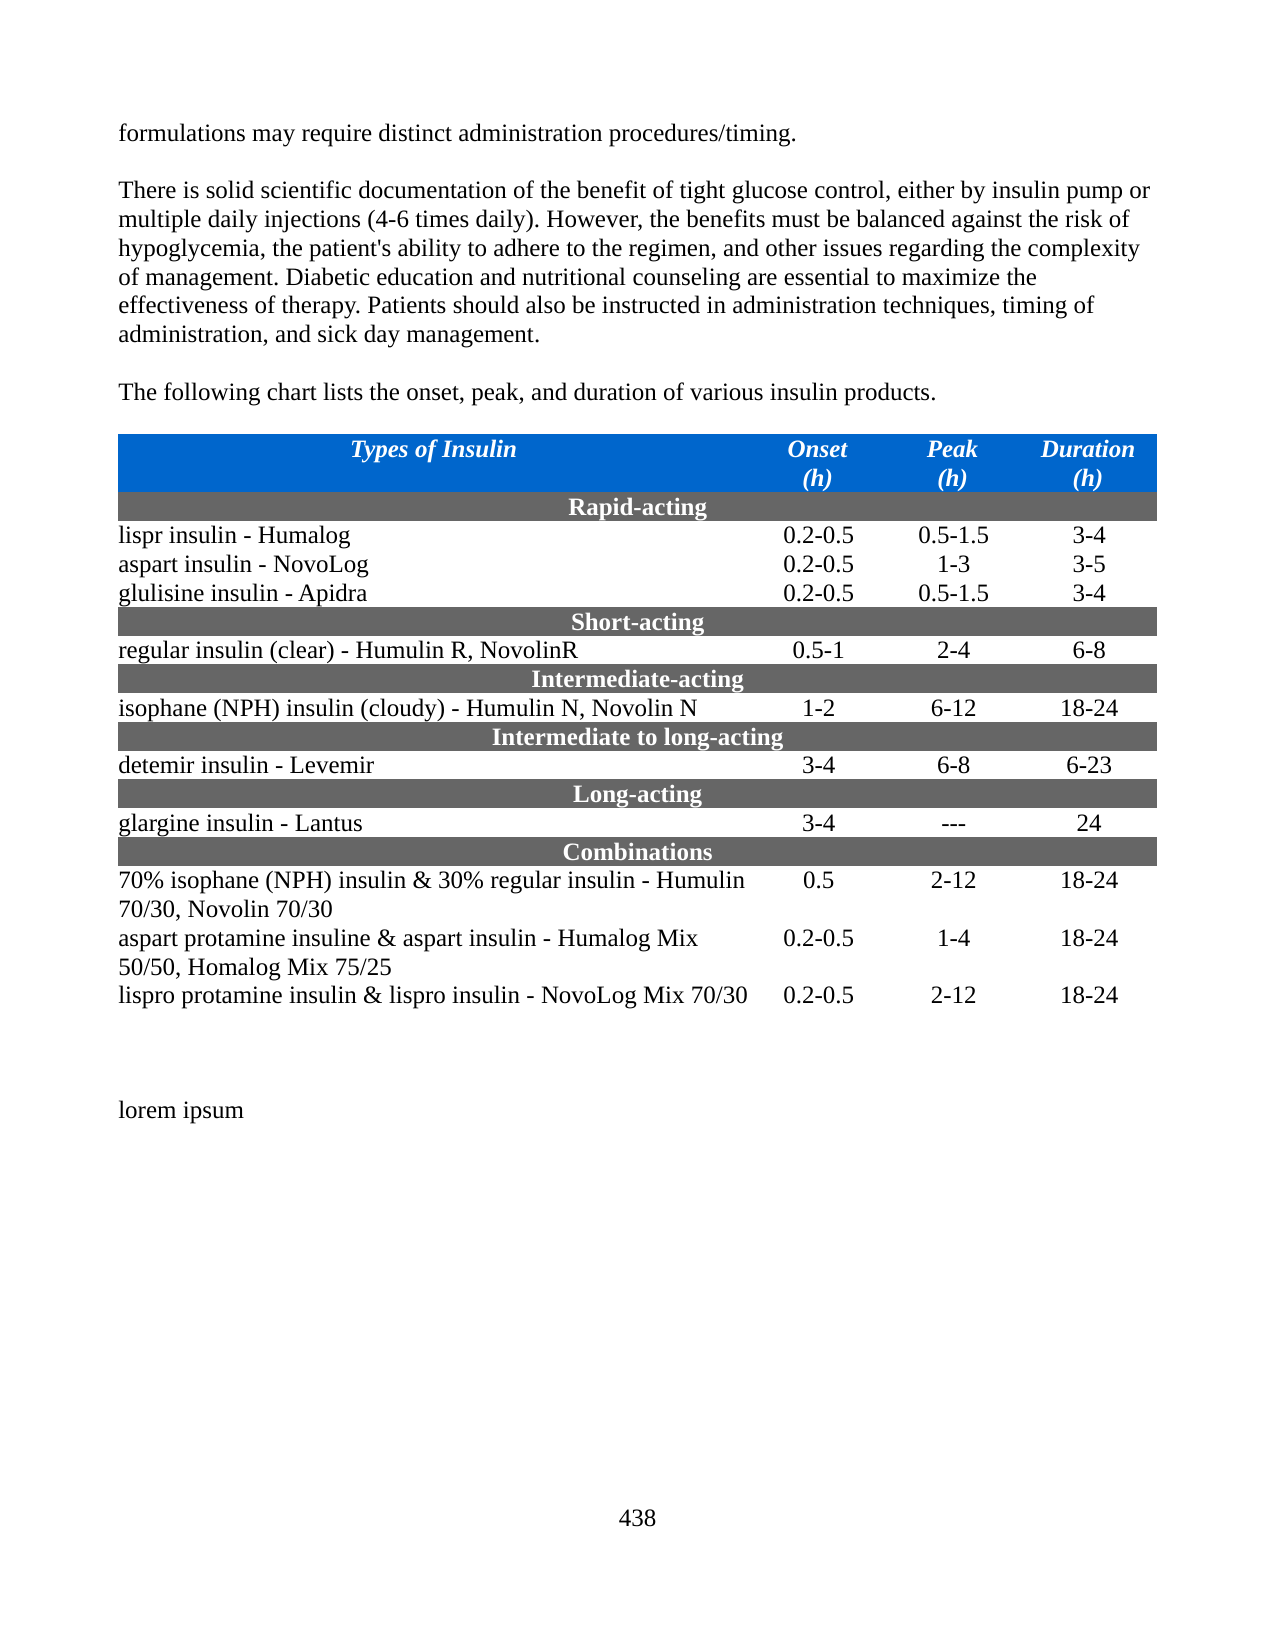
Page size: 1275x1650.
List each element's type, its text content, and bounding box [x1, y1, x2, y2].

table_cell 0.5 [751, 866, 886, 923]
table_cell 6-12 [886, 693, 1021, 722]
table_cell 0.5-1.5 [886, 521, 1021, 549]
table_cell glargine insulin - Lantus [118, 808, 751, 837]
table_cell 18-24 [1021, 693, 1157, 722]
text lorem ipsum [118, 1096, 1157, 1124]
table_cell 18-24 [1021, 981, 1157, 1009]
table_cell 3-4 [751, 751, 886, 779]
table_cell regular insulin (clear) - Humulin R, NovolinR [118, 636, 751, 664]
table_cell 0.2-0.5 [751, 981, 886, 1009]
table_cell 3-5 [1021, 549, 1157, 578]
table_cell 2-12 [886, 981, 1021, 1009]
text The following chart lists the onset, peak, and duration of various insulin products. [118, 377, 1157, 406]
table_cell 18-24 [1021, 923, 1157, 981]
table_cell 3-4 [1021, 521, 1157, 549]
table_cell 0.5-1.5 [886, 578, 1021, 607]
table_header Onset (h) [751, 434, 886, 492]
table_cell 1-3 [886, 549, 1021, 578]
table_cell 2-12 [886, 866, 1021, 923]
table_cell 3-4 [1021, 578, 1157, 607]
table_cell --- [886, 808, 1021, 837]
table_cell 1-4 [886, 923, 1021, 981]
table_cell 24 [1021, 808, 1157, 837]
table_cell isophane (NPH) insulin (cloudy) - Humulin N, Novolin N [118, 693, 751, 722]
table_cell 18-24 [1021, 866, 1157, 923]
table_cell 0.5-1 [751, 636, 886, 664]
text There is solid scientific documentation of the benefit of tight glucose control, either by insulin pump or multiple daily injections (4-6 times daily). However, the benefits must be balanced against the risk of hypoglycemia, the patient's ability to adhere to the regimen, and other issues regarding the complexity of management. Diabetic education and nutritional counseling are essential to maximize the effectiveness of therapy. Patients should also be instructed in administration techniques, timing of administration, and sick day management. [118, 176, 1157, 348]
table_cell detemir insulin - Levemir [118, 751, 751, 779]
table_cell 0.2-0.5 [751, 521, 886, 549]
table_cell 6-8 [886, 751, 1021, 779]
table_cell 3-4 [751, 808, 886, 837]
table_header Peak (h) [886, 434, 1021, 492]
table_cell 6-23 [1021, 751, 1157, 779]
table_cell 2-4 [886, 636, 1021, 664]
table_cell 1-2 [751, 693, 886, 722]
table_cell aspart protamine insuline & aspart insulin - Humalog Mix 50/50, Homalog Mix 75/25 [118, 923, 751, 981]
table_cell 0.2-0.5 [751, 923, 886, 981]
text formulations may require distinct administration procedures/timing. [118, 118, 1157, 147]
table_cell lispro protamine insulin & lispro insulin - NovoLog Mix 70/30 [118, 981, 751, 1009]
table_cell 70% isophane (NPH) insulin & 30% regular insulin - Humulin 70/30, Novolin 70/30 [118, 866, 751, 923]
table_header Duration (h) [1021, 434, 1157, 492]
table_cell lispr insulin - Humalog [118, 521, 751, 549]
table_cell 6-8 [1021, 636, 1157, 664]
table_cell 0.2-0.5 [751, 578, 886, 607]
table_cell glulisine insulin - Apidra [118, 578, 751, 607]
table_cell aspart insulin - NovoLog [118, 549, 751, 578]
table_header Types of Insulin [118, 434, 751, 492]
table_cell 0.2-0.5 [751, 549, 886, 578]
